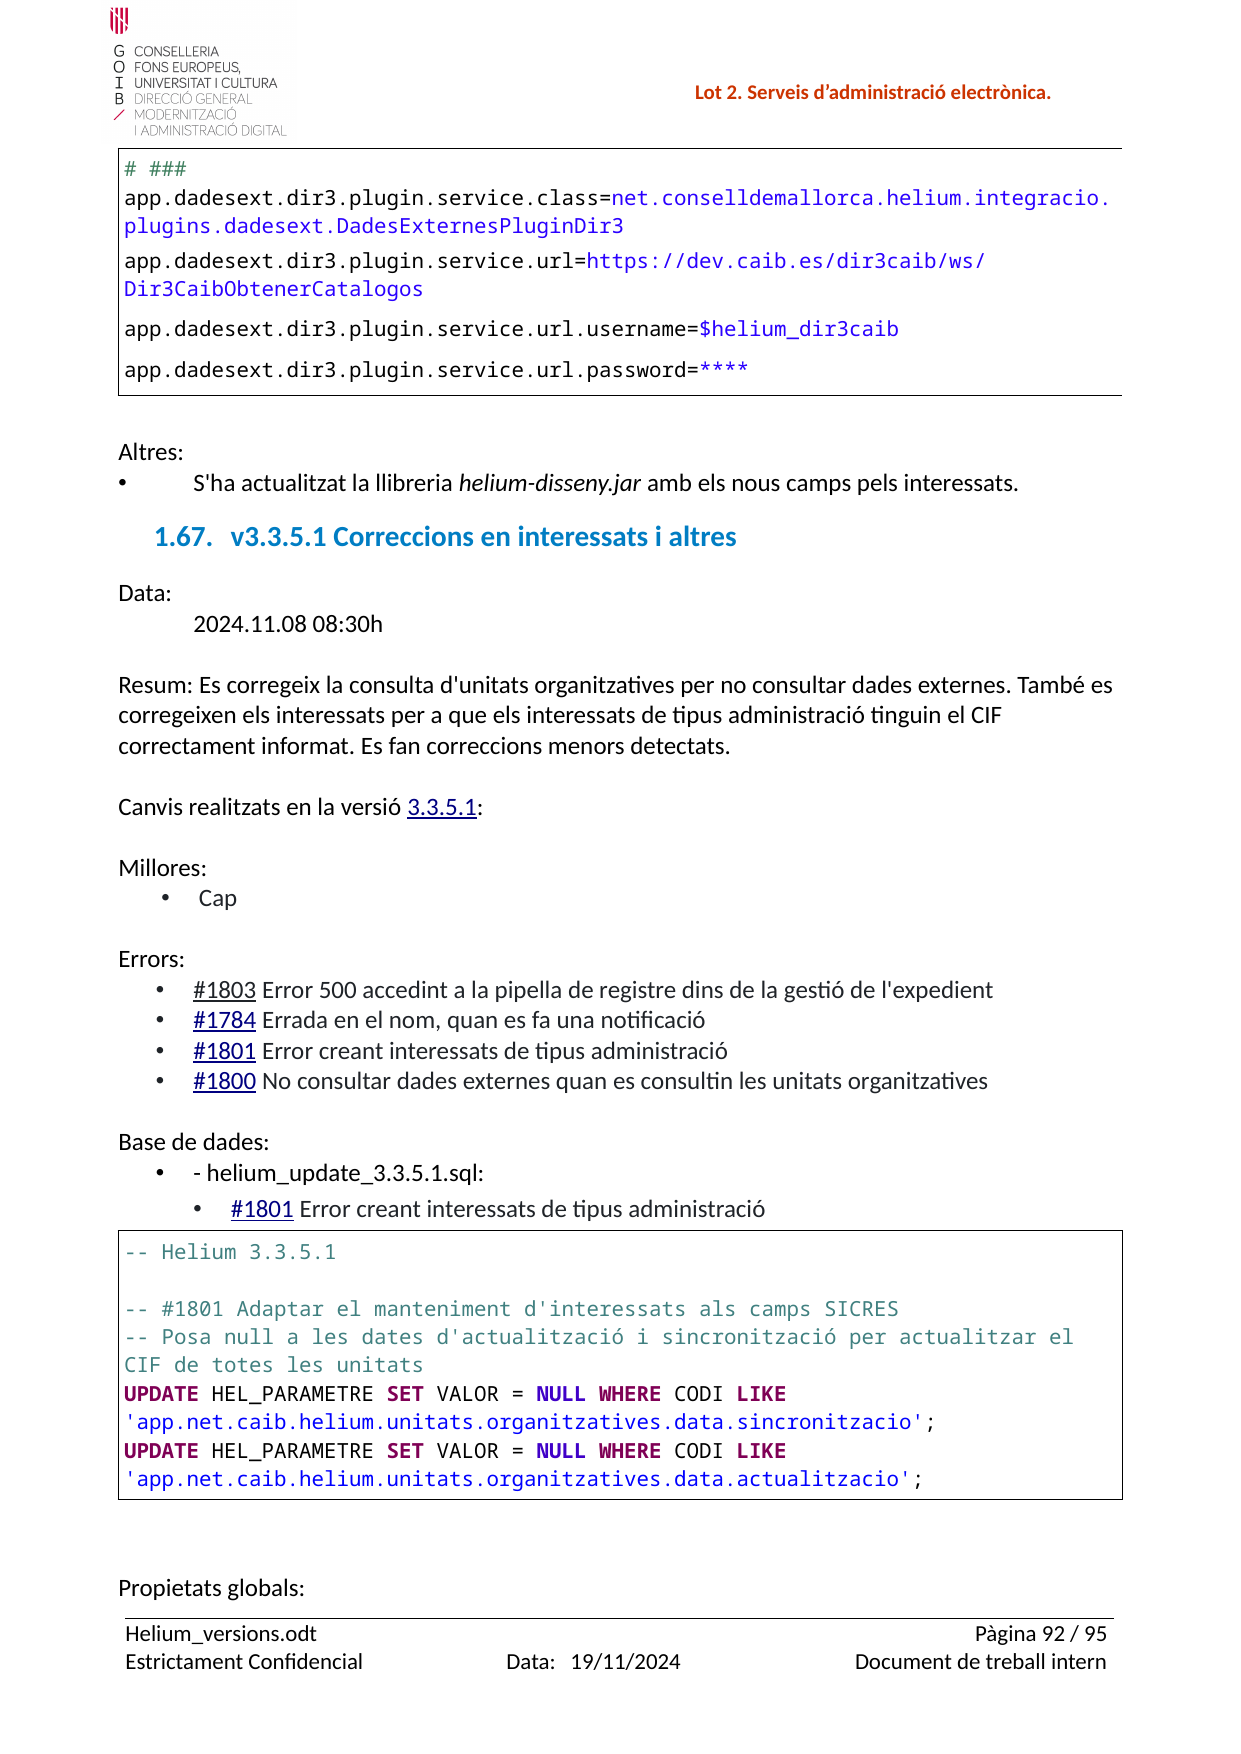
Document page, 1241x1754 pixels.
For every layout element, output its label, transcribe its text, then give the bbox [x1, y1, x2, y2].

text Canvis realitzats en la versió 3.3.5.1: [118, 791, 1122, 821]
list #1801 Error creant interessats de tipus administració [193, 1193, 1122, 1224]
table_header # ### app.dadesext.dir3.plugin.service.class=net.conselldemallorca.helium.integracio.plugins.dadesext.DadesExternesPluginDir3 app.dadesext.dir3.plugin.service.url=https://dev.caib.es/dir3caib/ws/Dir3CaibObtenerCatalogos app.dadesext.dir3.plugin.service.url.username=$helium_dir3caib app.dadesext.dir3.plugin.service.url.password=**** [119, 149, 1122, 395]
text Altres: [118, 436, 1122, 467]
subtitle v3.3.5.1 Correccions en interessats i altres [153, 518, 1122, 553]
table_header -- Helium 3.3.5.1 -- #1801 Adaptar el manteniment d'interessats als camps SICRES -- Posa null a les dates d'actualització i sincronització per actualitzar el CIF de totes les unitats UPDATE HEL_PARAMETRE SET VALOR = NULL WHERE CODI LIKE 'app.net.caib.helium.unitats.organitzatives.data.sincronitzacio'; UPDATE HEL_PARAMETRE SET VALOR = NULL WHERE CODI LIKE 'app.net.caib.helium.unitats.organitzatives.data.actualitzacio'; [119, 1231, 1122, 1498]
list #1803 Error 500 accedint a la pipella de registre dins de la gestió de l'expedient [156, 974, 1122, 1004]
text Errors: [118, 943, 1122, 974]
text 2024.11.08 08:30h [118, 608, 1122, 638]
text Millores: [118, 852, 1122, 882]
text Data: [118, 577, 1122, 608]
text Resum: Es corregeix la consulta d'unitats organitzatives per no consultar dades externes. També es corregeixen els interessats per a que els interessats de tipus administració tinguin el CIF correctament informat. Es fan correccions menors detectats. [118, 669, 1122, 760]
list Cap [161, 882, 1122, 913]
list #1800 No consultar dades externes quan es consultin les unitats organitzatives [156, 1066, 1122, 1096]
list #1801 Error creant interessats de tipus administració [156, 1035, 1122, 1066]
list #1784 Errada en el nom, quan es fa una notificació [156, 1004, 1122, 1035]
picture [100, 0, 297, 144]
list S'ha actualitzat la llibreria helium-disseny.jar amb els nous camps pels interessats. [118, 467, 1122, 497]
text Propietats globals: [118, 1572, 1122, 1603]
list - helium_update_3.3.5.1.sql: [156, 1157, 1122, 1188]
text Base de dades: [118, 1127, 1122, 1157]
